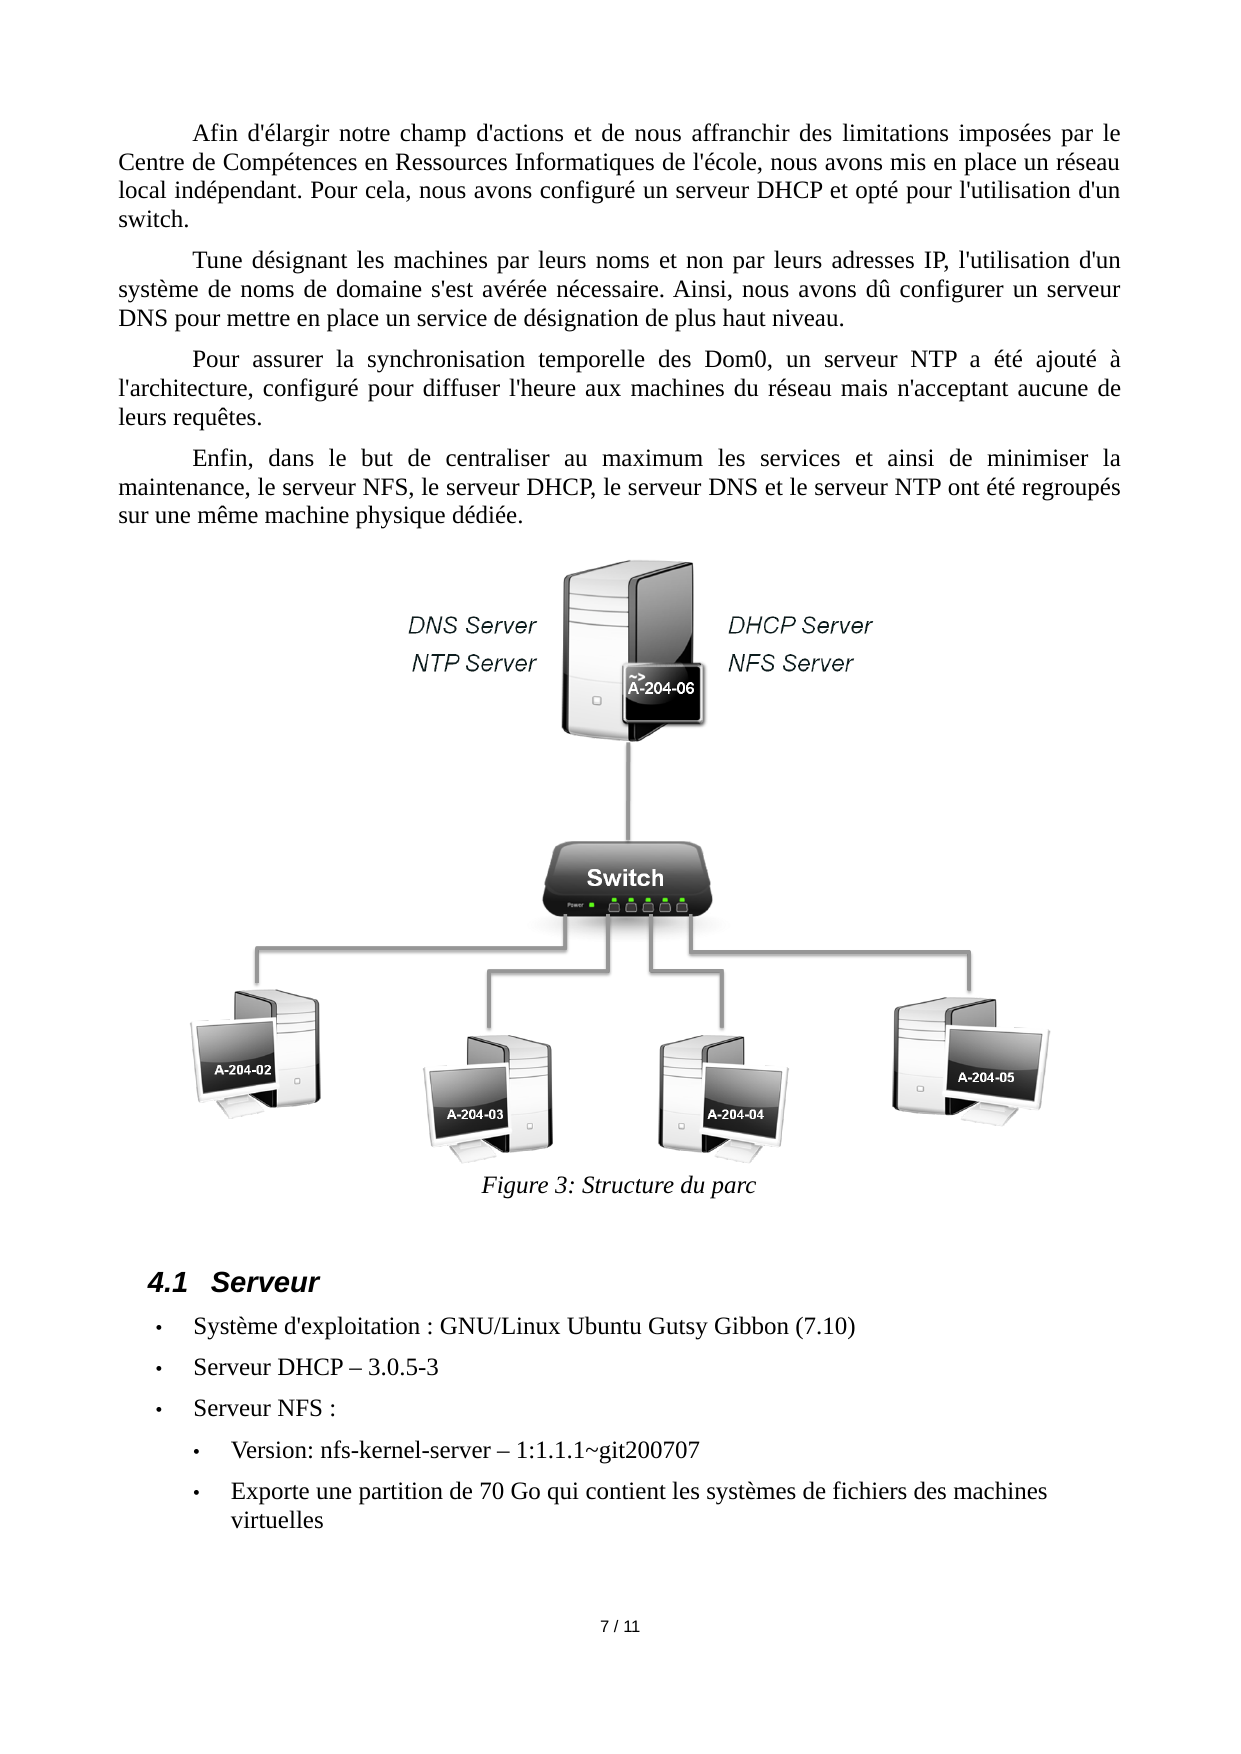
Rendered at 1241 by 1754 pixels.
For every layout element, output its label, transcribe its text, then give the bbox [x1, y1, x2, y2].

text Afin d'élargir notre champ d'actions et de nous affranchir des limitations imposées par le Centre de Compétences en Ressources Informatiques de l'école, nous avons mis en place un réseau local indépendant. Pour cela, nous avons configuré un serveur DHCP et opté pour l'utilisation d'un switch. [118, 118, 1122, 233]
text Tune désignant les machines par leurs noms et non par leurs adresses IP, l'utilisation d'un système de noms de domaine s'est avérée nécessaire. Ainsi, nous avons dû configurer un serveur DNS pour mettre en place un service de désignation de plus haut niveau. [118, 246, 1122, 332]
text Enfin, dans le but de centraliser au maximum les services et ainsi de minimiser la maintenance, le serveur NFS, le serveur DHCP, le serveur DNS et le serveur NTP ont été regroupés sur une même machine physique dédiée. [118, 443, 1122, 529]
text Figure 3: Structure du parc [185, 1170, 1055, 1199]
list Exporte une partition de 70 Go qui contient les systèmes de fichiers des machines virtuelles [193, 1476, 1122, 1533]
subtitle Serveur [148, 1265, 1122, 1298]
text Pour assurer la synchronisation temporelle des Dom0, un serveur NTP a été ajouté à l'architecture, configuré pour diffuser l'heure aux machines du réseau mais n'acceptant aucune de leurs requêtes. [118, 344, 1122, 431]
picture [184, 554, 1056, 1170]
list Serveur DHCP – 3.0.5-3 [156, 1352, 1122, 1381]
list Serveur NFS : [156, 1393, 1122, 1422]
list Version: nfs-kernel-server – 1:1.1.1~git200707 [193, 1435, 1122, 1463]
list Système d'exploitation : GNU/Linux Ubuntu Gutsy Gibbon (7.10) [156, 1311, 1122, 1340]
